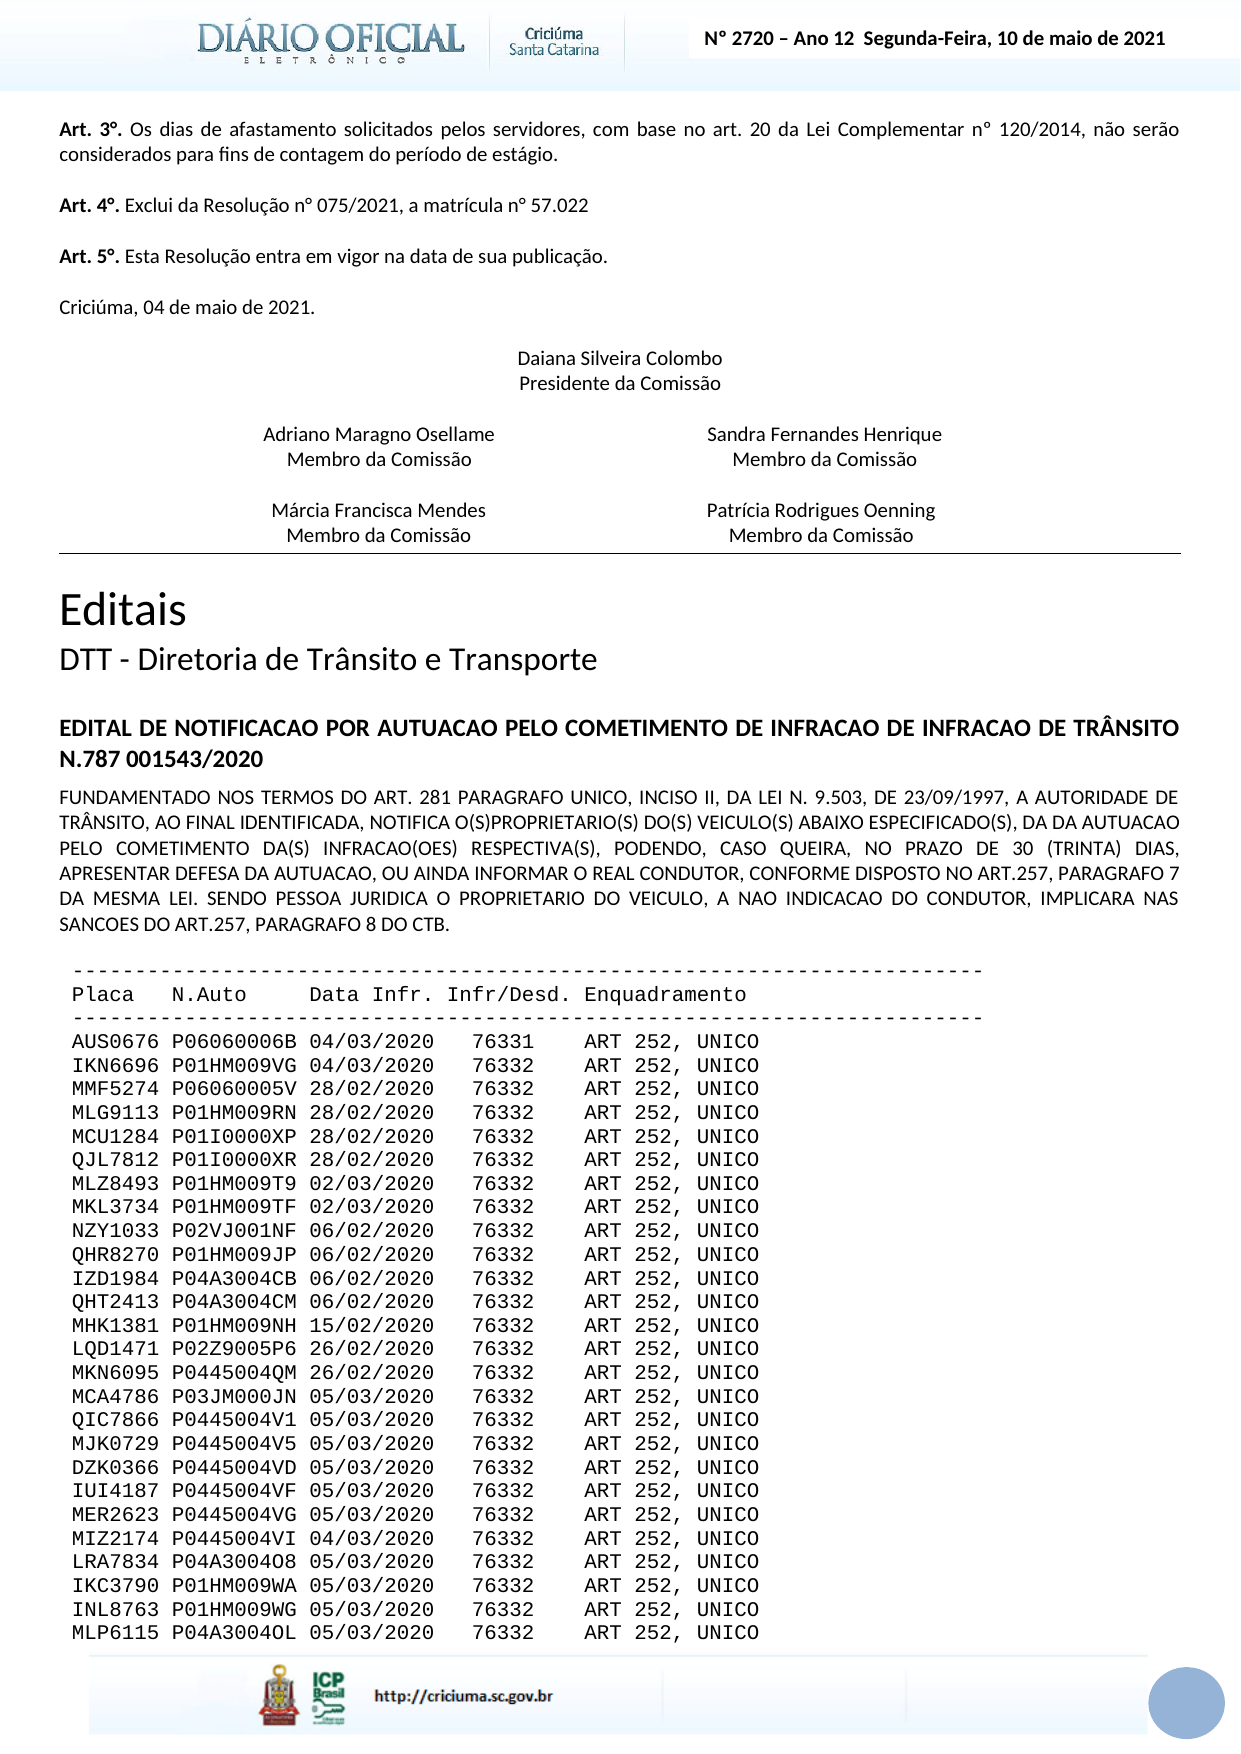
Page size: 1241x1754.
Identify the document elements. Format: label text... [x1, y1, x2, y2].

text QIC7866 P0445004V1 05/03/2020 76332 ART 252, UNICO [59, 1409, 1181, 1433]
table_header Márcia Francisca Mendes Membro da Comissão [189, 497, 598, 548]
text MCA4786 P03JM000JN 05/03/2020 76332 ART 252, UNICO [59, 1386, 1181, 1409]
text IKN6696 P01HM009VG 04/03/2020 76332 ART 252, UNICO [59, 1055, 1181, 1078]
text Daiana Silveira Colombo [59, 345, 1181, 370]
text Art. 4°. Exclui da Resolução n° 075/2021, a matrícula n° 57.022 [59, 192, 1181, 218]
text FUNDAMENTADO NOS TERMOS DO ART. 281 PARAGRAFO UNICO, INCISO II, DA LEI N. 9.503, DE 23/09/1997, A AUTORIDADE DE TRÂNSITO, AO FINAL IDENTIFICADA, NOTIFICA O(S)PROPRIETARIO(S) DO(S) VEICULO(S) ABAIXO ESPECIFICADO(S), DA DA AUTUACAO PELO COMETIMENTO DA(S) INFRACAO(OES) RESPECTIVA(S), PODENDO, CASO QUEIRA, NO PRAZO DE 30 (TRINTA) DIAS, APRESENTAR DEFESA DA AUTUACAO, OU AINDA INFORMAR O REAL CONDUTOR, CONFORME DISPOSTO NO ART.257, PARAGRAFO 7 DA MESMA LEI. SENDO PESSOA JURIDICA O PROPRIETARIO DO VEICULO, A NAO INDICACAO DO CONDUTOR, IMPLICARA NAS SANCOES DO ART.257, PARAGRAFO 8 DO CTB. [59, 784, 1181, 936]
text MLZ8493 P01HM009T9 02/03/2020 76332 ART 252, UNICO [59, 1173, 1181, 1197]
text MIZ2174 P0445004VI 04/03/2020 76332 ART 252, UNICO [59, 1528, 1181, 1551]
text MMF5274 P06060005V 28/02/2020 76332 ART 252, UNICO [59, 1078, 1181, 1102]
table_header Adriano Maragno Osellame Membro da Comissão [189, 421, 599, 472]
text MLG9113 P01HM009RN 28/02/2020 76332 ART 252, UNICO [59, 1102, 1181, 1126]
text INL8763 P01HM009WG 05/03/2020 76332 ART 252, UNICO [59, 1598, 1181, 1622]
text MJK0729 P0445004V5 05/03/2020 76332 ART 252, UNICO [59, 1433, 1181, 1457]
text EDITAL DE NOTIFICACAO POR AUTUACAO PELO COMETIMENTO DE INFRACAO DE INFRACAO DE TRÂNSITO N.787 001543/2020 [59, 712, 1181, 773]
text Placa N.Auto Data Infr. Infr/Desd. Enquadramento [59, 984, 1181, 1007]
text IZD1984 P04A3004CB 06/02/2020 76332 ART 252, UNICO [59, 1267, 1181, 1291]
text Art. 5°. Esta Resolução entra em vigor na data de sua publicação. [59, 243, 1181, 268]
text IUI4187 P0445004VF 05/03/2020 76332 ART 252, UNICO [59, 1480, 1181, 1504]
text ------------------------------------------------------------------------- [59, 1007, 1181, 1031]
text Criciúma, 04 de maio de 2021. [59, 294, 1181, 319]
text Art. 3°. Os dias de afastamento solicitados pelos servidores, com base no art. 20 da Lei Complementar nº 120/2014, não serão considerados para fins de contagem do período de estágio. [59, 116, 1181, 167]
text MLP6115 P04A3004OL 05/03/2020 76332 ART 252, UNICO [59, 1622, 1181, 1646]
table_header Sandra Fernandes Henrique Membro da Comissão [599, 421, 1079, 472]
text NZY1033 P02VJ001NF 06/02/2020 76332 ART 252, UNICO [59, 1220, 1181, 1244]
text MHK1381 P01HM009NH 15/02/2020 76332 ART 252, UNICO [59, 1315, 1181, 1338]
text MER2623 P0445004VG 05/03/2020 76332 ART 252, UNICO [59, 1504, 1181, 1528]
table_header Patrícia Rodrigues Oenning Membro da Comissão [598, 497, 1073, 548]
text Presidente da Comissão [59, 370, 1181, 396]
text IKC3790 P01HM009WA 05/03/2020 76332 ART 252, UNICO [59, 1575, 1181, 1598]
text QHT2413 P04A3004CM 06/02/2020 76332 ART 252, UNICO [59, 1291, 1181, 1315]
text Editais [59, 579, 1181, 638]
text AUS0676 P06060006B 04/03/2020 76331 ART 252, UNICO [59, 1031, 1181, 1055]
text DTT - Diretoria de Trânsito e Transporte [59, 638, 1181, 678]
text QJL7812 P01I0000XR 28/02/2020 76332 ART 252, UNICO [59, 1149, 1181, 1173]
text MKL3734 P01HM009TF 02/03/2020 76332 ART 252, UNICO [59, 1197, 1181, 1220]
text LQD1471 P02Z9005P6 26/02/2020 76332 ART 252, UNICO [59, 1338, 1181, 1362]
text QHR8270 P01HM009JP 06/02/2020 76332 ART 252, UNICO [59, 1244, 1181, 1267]
text MKN6095 P0445004QM 26/02/2020 76332 ART 252, UNICO [59, 1362, 1181, 1386]
text LRA7834 P04A3004O8 05/03/2020 76332 ART 252, UNICO [59, 1551, 1181, 1575]
text DZK0366 P0445004VD 05/03/2020 76332 ART 252, UNICO [59, 1457, 1181, 1480]
text MCU1284 P01I0000XP 28/02/2020 76332 ART 252, UNICO [59, 1126, 1181, 1149]
text ------------------------------------------------------------------------- [59, 960, 1181, 984]
